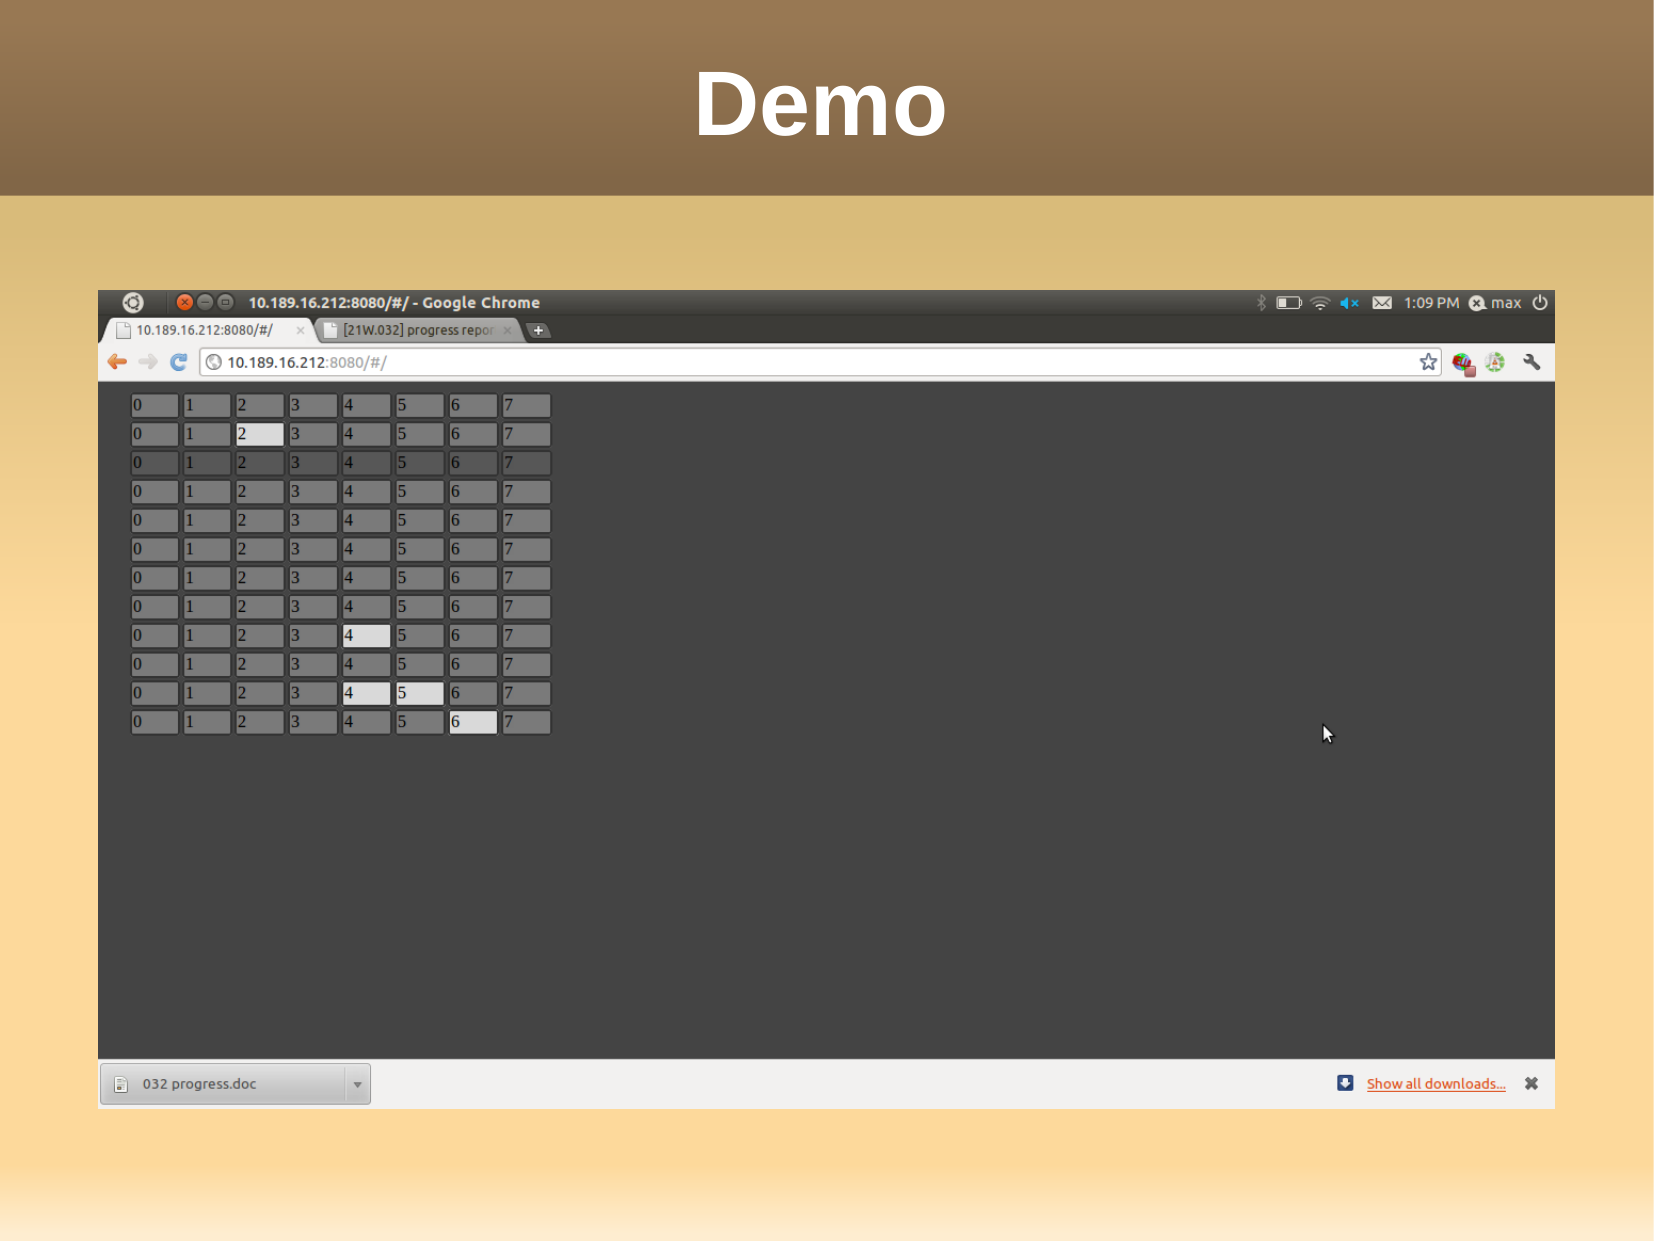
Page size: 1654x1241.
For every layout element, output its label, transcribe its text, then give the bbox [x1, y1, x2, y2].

picture [0, 0, 1654, 1241]
title Demo [76, 0, 1565, 208]
